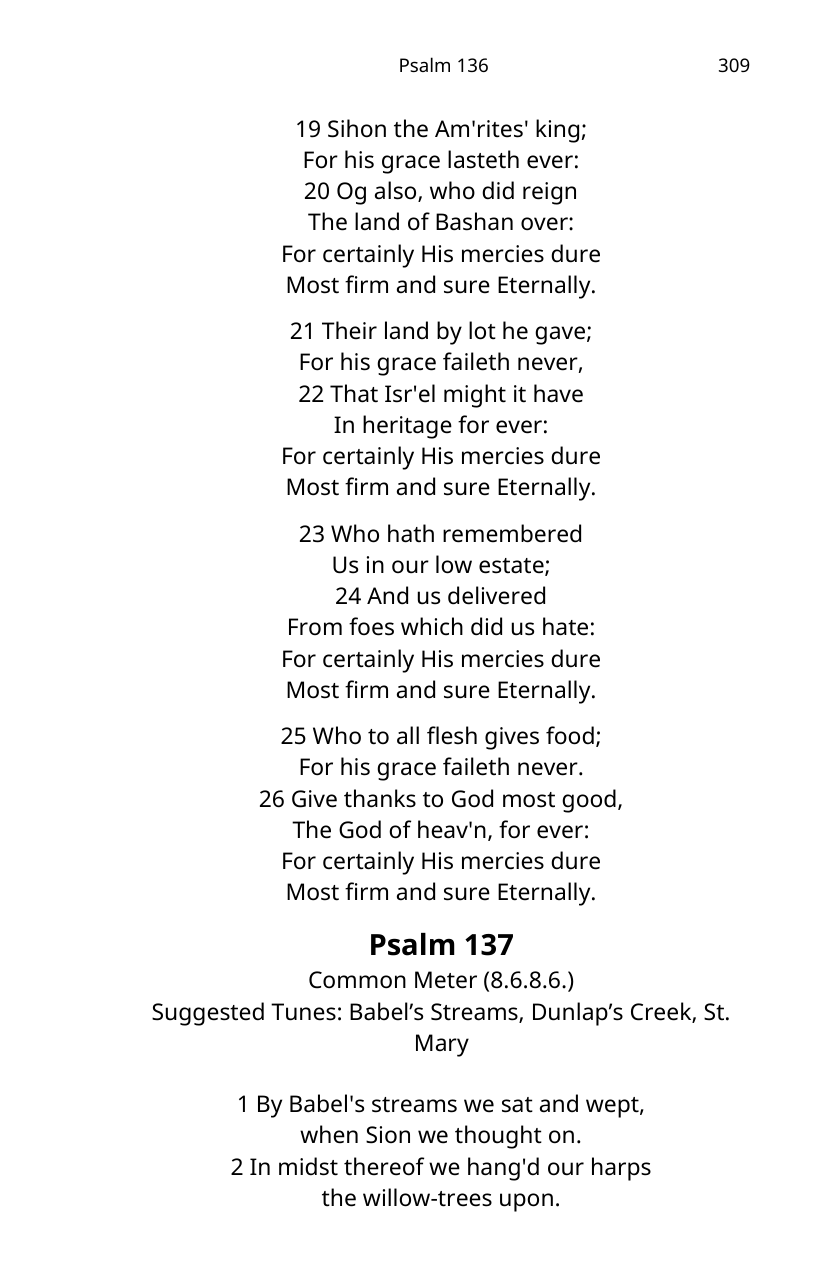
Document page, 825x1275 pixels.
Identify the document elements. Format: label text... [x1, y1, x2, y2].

text 21 Their land by lot he gave; For his grace faileth never, 22 That Isr'el might it have In heritage for ever: For certainly His mercies dure Most firm and sure Eternally. [132, 315, 750, 502]
text 19 Sihon the Am'rites' king; For his grace lasteth ever: 20 Og also, who did reign The land of Bashan over: For certainly His mercies dure Most firm and sure Eternally. [132, 112, 750, 300]
text 25 Who to all flesh gives food; For his grace faileth never. 26 Give thanks to God most good, The God of heav'n, for ever: For certainly His mercies dure Most firm and sure Eternally. [132, 720, 750, 907]
subtitle Common Meter (8.6.8.6.) [132, 964, 750, 996]
text 1 By Babel's streams we sat and wept, when Sion we thought on. 2 In midst thereof we hang'd our harps the willow-trees upon. [132, 1088, 750, 1213]
text 23 Who hath remembered Us in our low estate; 24 And us delivered From foes which did us hate: For certainly His mercies dure Most firm and sure Eternally. [132, 517, 750, 705]
text Suggested Tunes: Babel’s Streams, Dunlap’s Creek, St. Mary [132, 996, 750, 1058]
subtitle Psalm 137 [132, 922, 750, 964]
